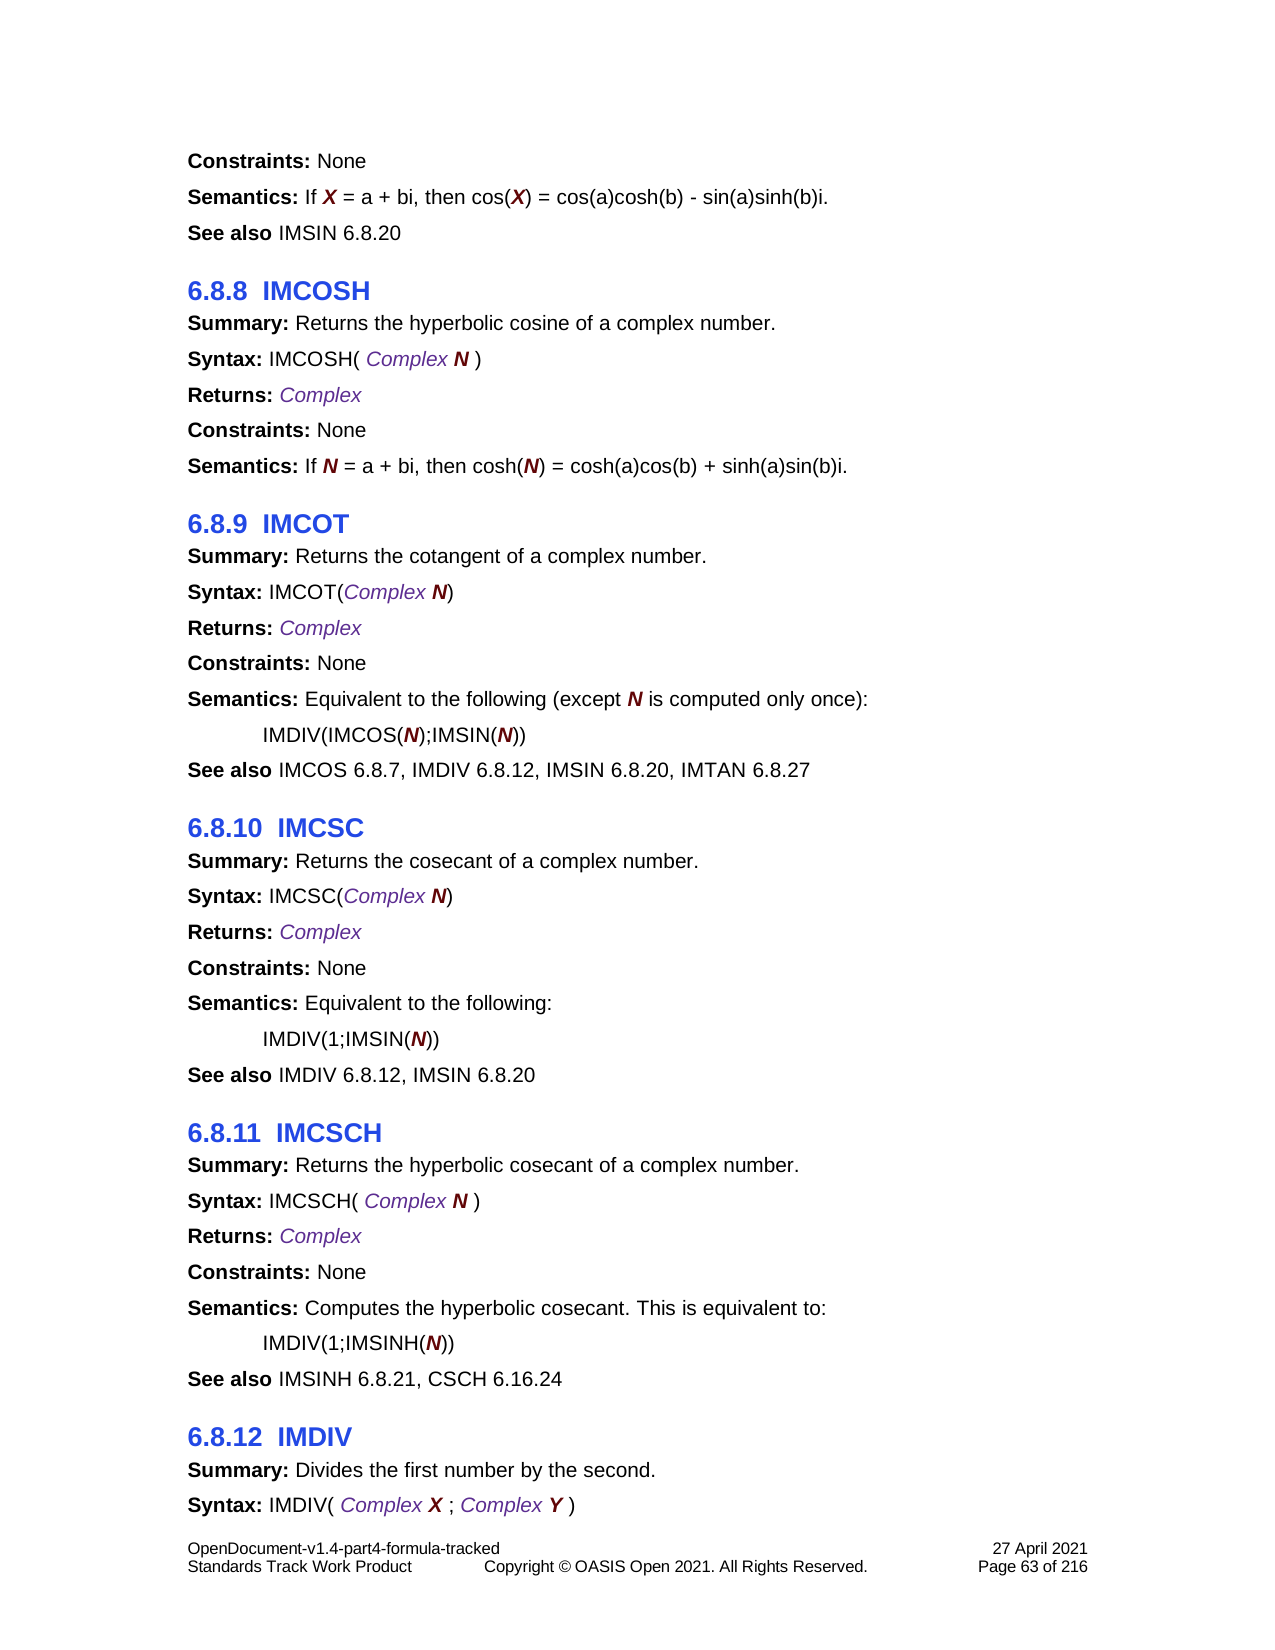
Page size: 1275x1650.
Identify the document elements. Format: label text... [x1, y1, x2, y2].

text Semantics: If N = a + bi, then cosh(N) = cosh(a)cos(b) + sinh(a)sin(b)i. [187, 454, 1088, 478]
text Summary: Divides the first number by the second. [187, 1458, 1088, 1482]
subtitle IMCOT [187, 509, 1088, 539]
text See also IMDIV 6.8.12, IMSIN 6.8.20 [187, 1063, 1088, 1087]
text IMDIV(1;IMSIN(N)) [187, 1027, 1088, 1051]
text Semantics: Equivalent to the following (except N is computed only once): [187, 687, 1088, 711]
text See also IMSINH 6.8.21, CSCH 6.16.24 [187, 1367, 1088, 1391]
text Constraints: None [187, 419, 1088, 442]
text See also IMCOS 6.8.7, IMDIV 6.8.12, IMSIN 6.8.20, IMTAN 6.8.27 [187, 759, 1088, 782]
text Summary: Returns the cotangent of a complex number. [187, 545, 1088, 568]
text Constraints: None [187, 150, 1088, 173]
text Summary: Returns the hyperbolic cosine of a complex number. [187, 312, 1088, 335]
text Returns: Complex [187, 921, 1088, 944]
text See also IMSIN 6.8.20 [187, 221, 1088, 245]
text Syntax: IMDIV( Complex X ; Complex Y ) [187, 1494, 1088, 1517]
text IMDIV(1;IMSINH(N)) [187, 1332, 1088, 1355]
text Syntax: IMCSCH( Complex N ) [187, 1189, 1088, 1213]
text Semantics: Equivalent to the following: [187, 992, 1088, 1015]
text Returns: Complex [187, 616, 1088, 640]
text Syntax: IMCOSH( Complex N ) [187, 347, 1088, 371]
text Returns: Complex [187, 383, 1088, 407]
subtitle IMCOSH [187, 276, 1088, 306]
text Returns: Complex [187, 1225, 1088, 1248]
text Syntax: IMCSC(Complex N) [187, 885, 1088, 908]
subtitle IMCSCH [187, 1118, 1088, 1148]
text Constraints: None [187, 652, 1088, 675]
text Syntax: IMCOT(Complex N) [187, 581, 1088, 604]
text IMDIV(IMCOS(N);IMSIN(N)) [187, 723, 1088, 747]
text Summary: Returns the hyperbolic cosecant of a complex number. [187, 1154, 1088, 1177]
text Semantics: Computes the hyperbolic cosecant. This is equivalent to: [187, 1296, 1088, 1320]
subtitle IMDIV [187, 1422, 1088, 1452]
text Constraints: None [187, 1261, 1088, 1284]
text Summary: Returns the cosecant of a complex number. [187, 849, 1088, 873]
text Constraints: None [187, 956, 1088, 980]
subtitle IMCSC [187, 813, 1088, 843]
text Semantics: If X = a + bi, then cos(X) = cos(a)cosh(b) - sin(a)sinh(b)i. [187, 186, 1088, 209]
